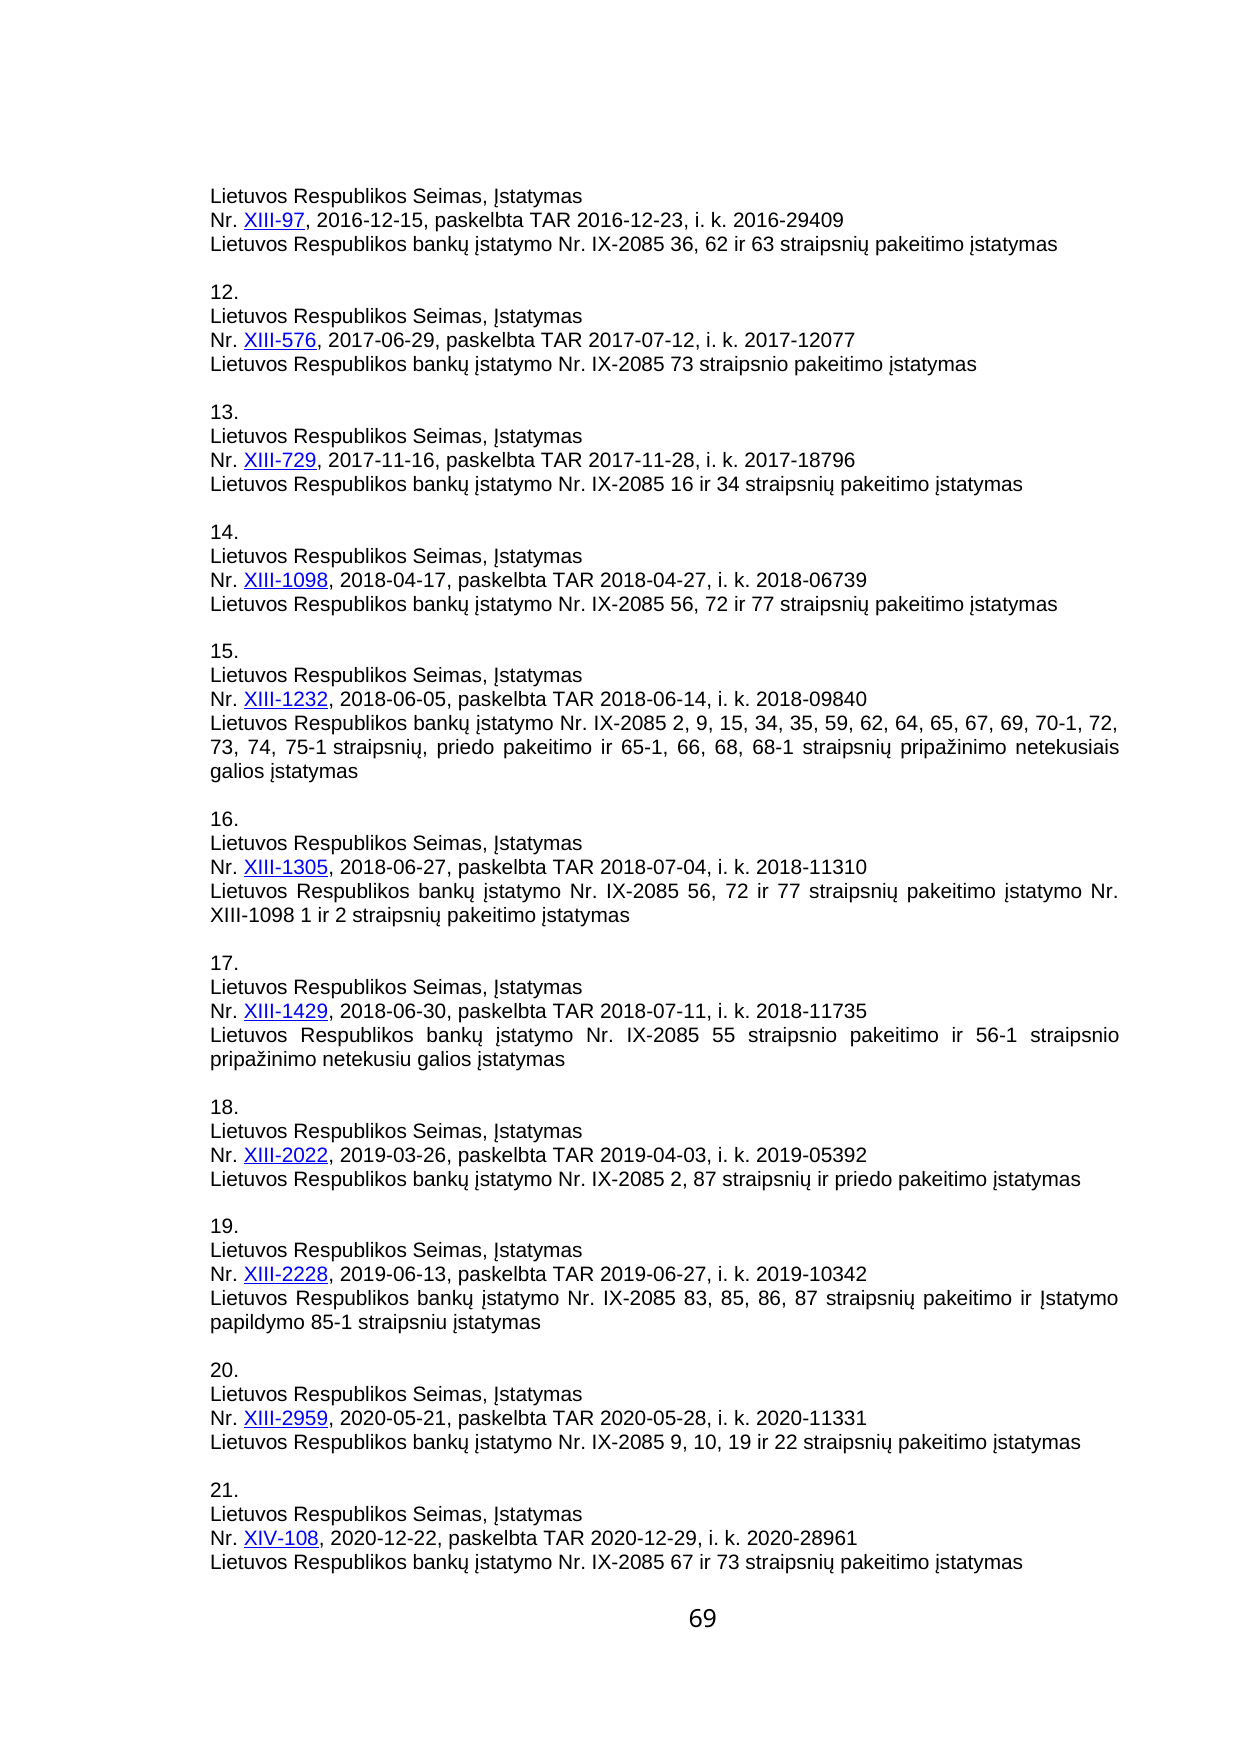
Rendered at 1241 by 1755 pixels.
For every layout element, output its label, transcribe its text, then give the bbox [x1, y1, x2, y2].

text Nr. XIII-576, 2017-06-29, paskelbta TAR 2017-07-12, i. k. 2017-12077 [210, 328, 1120, 352]
text Lietuvos Respublikos bankų įstatymo Nr. IX-2085 56, 72 ir 77 straipsnių pakeitimo įstatymo Nr. XIII-1098 1 ir 2 straipsnių pakeitimo įstatymas [210, 879, 1120, 927]
text 20. [210, 1358, 1120, 1382]
text Nr. XIII-1305, 2018-06-27, paskelbta TAR 2018-07-04, i. k. 2018-11310 [210, 855, 1120, 879]
text Lietuvos Respublikos Seimas, Įstatymas [210, 831, 1120, 855]
text Lietuvos Respublikos bankų įstatymo Nr. IX-2085 9, 10, 19 ir 22 straipsnių pakeitimo įstatymas [210, 1430, 1120, 1454]
text Lietuvos Respublikos Seimas, Įstatymas [210, 424, 1120, 448]
text 13. [210, 400, 1120, 424]
text 15. [210, 639, 1120, 663]
text 19. [210, 1214, 1120, 1238]
text Lietuvos Respublikos bankų įstatymo Nr. IX-2085 16 ir 34 straipsnių pakeitimo įstatymas [210, 472, 1120, 496]
text Lietuvos Respublikos Seimas, Įstatymas [210, 663, 1120, 687]
text Lietuvos Respublikos bankų įstatymo Nr. IX-2085 55 straipsnio pakeitimo ir 56-1 straipsnio pripažinimo netekusiu galios įstatymas [210, 1023, 1120, 1071]
text 17. [210, 951, 1120, 975]
text Lietuvos Respublikos bankų įstatymo Nr. IX-2085 73 straipsnio pakeitimo įstatymas [210, 352, 1120, 376]
text Nr. XIII-1098, 2018-04-17, paskelbta TAR 2018-04-27, i. k. 2018-06739 [210, 567, 1120, 591]
text Lietuvos Respublikos Seimas, Įstatymas [210, 543, 1120, 567]
text 14. [210, 519, 1120, 543]
text Nr. XIII-729, 2017-11-16, paskelbta TAR 2017-11-28, i. k. 2017-18796 [210, 448, 1120, 472]
text Lietuvos Respublikos Seimas, Įstatymas [210, 1118, 1120, 1142]
text Lietuvos Respublikos bankų įstatymo Nr. IX-2085 67 ir 73 straipsnių pakeitimo įstatymas [210, 1550, 1120, 1574]
text Lietuvos Respublikos bankų įstatymo Nr. IX-2085 56, 72 ir 77 straipsnių pakeitimo įstatymas [210, 591, 1120, 615]
text Lietuvos Respublikos Seimas, Įstatymas [210, 304, 1120, 328]
text Lietuvos Respublikos bankų įstatymo Nr. IX-2085 2, 9, 15, 34, 35, 59, 62, 64, 65, 67, 69, 70-1, 72, 73, 74, 75-1 straipsnių, priedo pakeitimo ir 65-1, 66, 68, 68-1 straipsnių pripažinimo netekusiais galios įstatymas [210, 711, 1120, 783]
text 18. [210, 1094, 1120, 1118]
text Nr. XIII-2228, 2019-06-13, paskelbta TAR 2019-06-27, i. k. 2019-10342 [210, 1262, 1120, 1286]
text Lietuvos Respublikos bankų įstatymo Nr. IX-2085 83, 85, 86, 87 straipsnių pakeitimo ir Įstatymo papildymo 85-1 straipsniu įstatymas [210, 1286, 1120, 1334]
text Lietuvos Respublikos Seimas, Įstatymas [210, 184, 1120, 208]
text Lietuvos Respublikos Seimas, Įstatymas [210, 1382, 1120, 1406]
text Lietuvos Respublikos bankų įstatymo Nr. IX-2085 2, 87 straipsnių ir priedo pakeitimo įstatymas [210, 1166, 1120, 1190]
text Lietuvos Respublikos Seimas, Įstatymas [210, 1238, 1120, 1262]
text 21. [210, 1478, 1120, 1502]
text Nr. XIII-1429, 2018-06-30, paskelbta TAR 2018-07-11, i. k. 2018-11735 [210, 999, 1120, 1023]
text Lietuvos Respublikos bankų įstatymo Nr. IX-2085 36, 62 ir 63 straipsnių pakeitimo įstatymas [210, 232, 1120, 256]
text Nr. XIV-108, 2020-12-22, paskelbta TAR 2020-12-29, i. k. 2020-28961 [210, 1526, 1120, 1550]
text Lietuvos Respublikos Seimas, Įstatymas [210, 975, 1120, 999]
text Nr. XIII-1232, 2018-06-05, paskelbta TAR 2018-06-14, i. k. 2018-09840 [210, 687, 1120, 711]
text Lietuvos Respublikos Seimas, Įstatymas [210, 1502, 1120, 1526]
text 12. [210, 280, 1120, 304]
text Nr. XIII-2959, 2020-05-21, paskelbta TAR 2020-05-28, i. k. 2020-11331 [210, 1406, 1120, 1430]
text 16. [210, 807, 1120, 831]
text Nr. XIII-97, 2016-12-15, paskelbta TAR 2016-12-23, i. k. 2016-29409 [210, 208, 1120, 232]
text Nr. XIII-2022, 2019-03-26, paskelbta TAR 2019-04-03, i. k. 2019-05392 [210, 1142, 1120, 1166]
